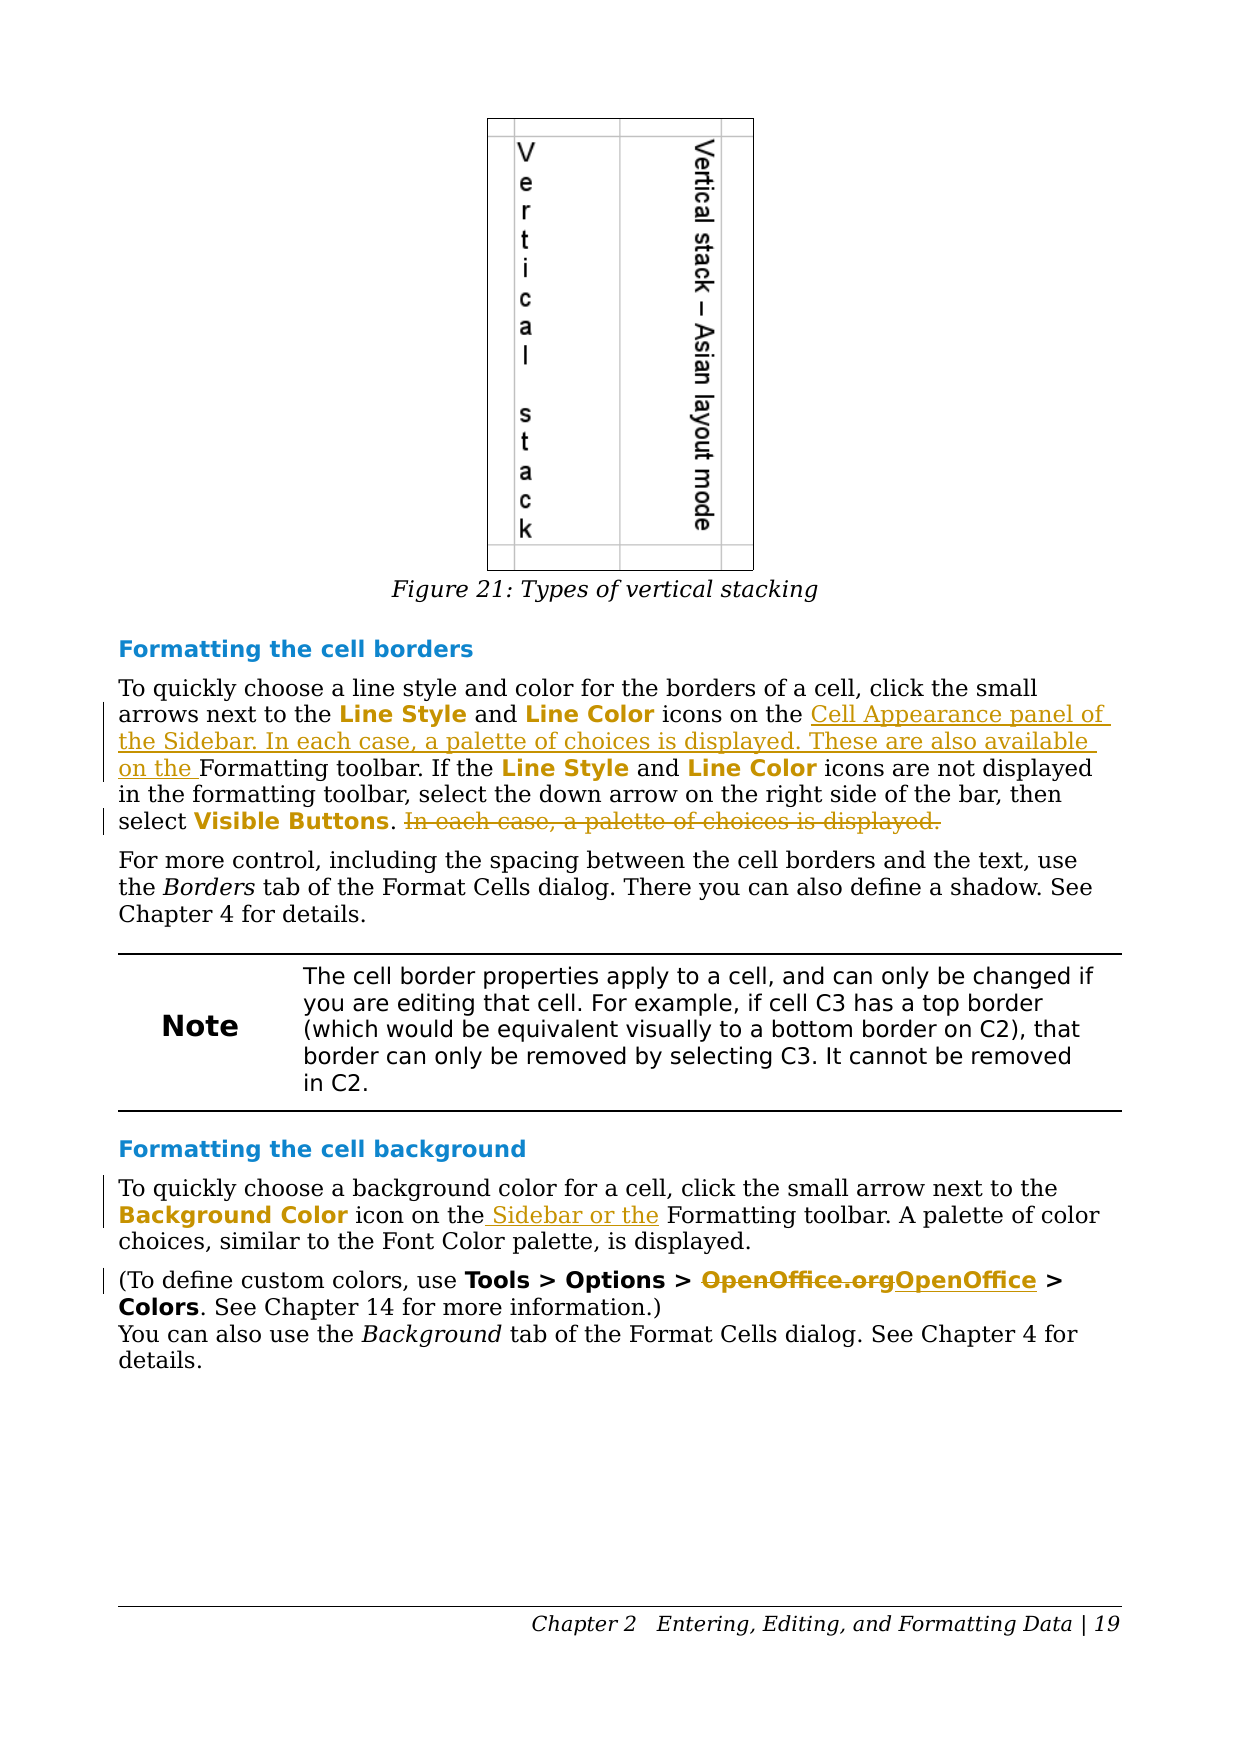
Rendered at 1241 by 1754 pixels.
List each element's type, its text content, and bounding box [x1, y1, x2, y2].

text To quickly choose a line style and color for the borders of a cell, click the small arrows next to the Line Style and Line Color icons on the Cell Appearance panel of the Sidebar. In each case, a palette of choices is displayed. These are also available on the Formatting toolbar. If the Line Style and Line Color icons are not displayed in the formatting toolbar, select the down arrow on the right side of the bar, then select Visible Buttons. [118, 675, 1122, 835]
subtitle Formatting the cell borders [118, 636, 1122, 662]
subtitle Formatting the cell background [118, 1136, 1122, 1163]
table_header Note [118, 955, 281, 1110]
text For more control, including the spacing between the cell borders and the text, use the Borders tab of the Format Cells dialog. There you can also define a shadow. See Chapter 4 for details. [118, 847, 1122, 927]
text Figure 21: Types of vertical stacking [392, 576, 848, 603]
picture [488, 119, 753, 570]
text (To define custom colors, use Tools > Options > OpenOffice > Colors. See Chapter 14 for more information.) [118, 1268, 1122, 1321]
table_header The cell border properties apply to a cell, and can only be changed if you are editing that cell. For example, if cell C3 has a top border (which would be equivalent visually to a bottom border on C2), that border can only be removed by selecting C3. It cannot be removed in C2. [281, 955, 1122, 1110]
text To quickly choose a background color for a cell, click the small arrow next to the Background Color icon on the Sidebar or the Formatting toolbar. A palette of color choices, similar to the Font Color palette, is displayed. [118, 1175, 1122, 1255]
text You can also use the Background tab of the Format Cells dialog. See Chapter 4 for details. [118, 1321, 1122, 1374]
